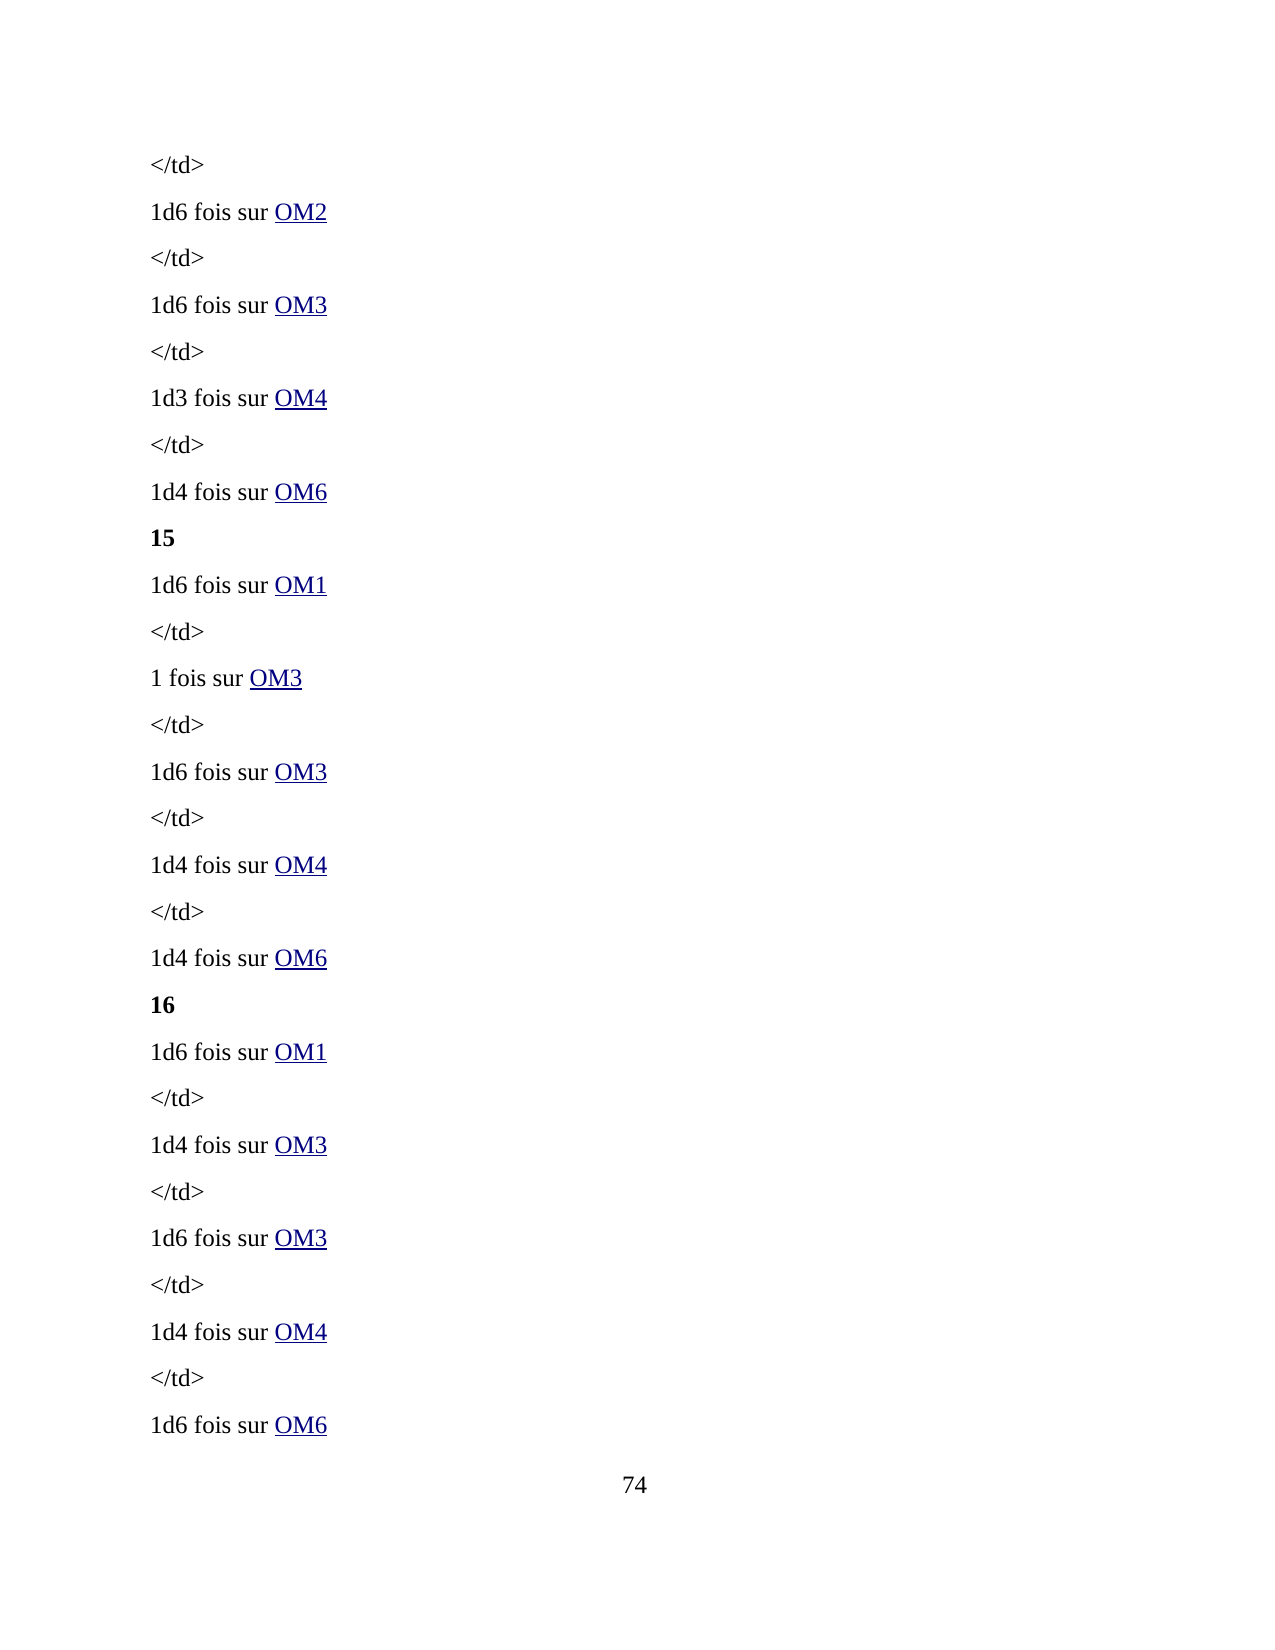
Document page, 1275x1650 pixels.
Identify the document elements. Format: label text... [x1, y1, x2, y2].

text 1d6 fois sur OM2 [150, 197, 1125, 225]
text 15 [150, 523, 1125, 552]
text 1d6 fois sur OM1 [150, 1037, 1125, 1065]
text </td> [150, 803, 1125, 832]
text </td> [150, 1177, 1125, 1205]
text </td> [150, 897, 1125, 925]
text 1d6 fois sur OM3 [150, 757, 1125, 785]
text 1 fois sur OM3 [150, 663, 1125, 692]
text </td> [150, 1083, 1125, 1112]
text </td> [150, 617, 1125, 645]
text 1d4 fois sur OM6 [150, 477, 1125, 505]
text </td> [150, 337, 1125, 365]
text 1d4 fois sur OM4 [150, 1317, 1125, 1345]
text 1d4 fois sur OM4 [150, 850, 1125, 879]
text </td> [150, 1363, 1125, 1392]
text 1d6 fois sur OM3 [150, 290, 1125, 319]
text 1d4 fois sur OM3 [150, 1130, 1125, 1159]
text </td> [150, 430, 1125, 459]
text 1d4 fois sur OM6 [150, 943, 1125, 972]
text 1d6 fois sur OM6 [150, 1410, 1125, 1439]
text 1d3 fois sur OM4 [150, 383, 1125, 412]
text </td> [150, 243, 1125, 272]
text 16 [150, 990, 1125, 1019]
text </td> [150, 1270, 1125, 1299]
text </td> [150, 150, 1125, 179]
text 1d6 fois sur OM3 [150, 1223, 1125, 1252]
text 1d6 fois sur OM1 [150, 570, 1125, 599]
text </td> [150, 710, 1125, 739]
